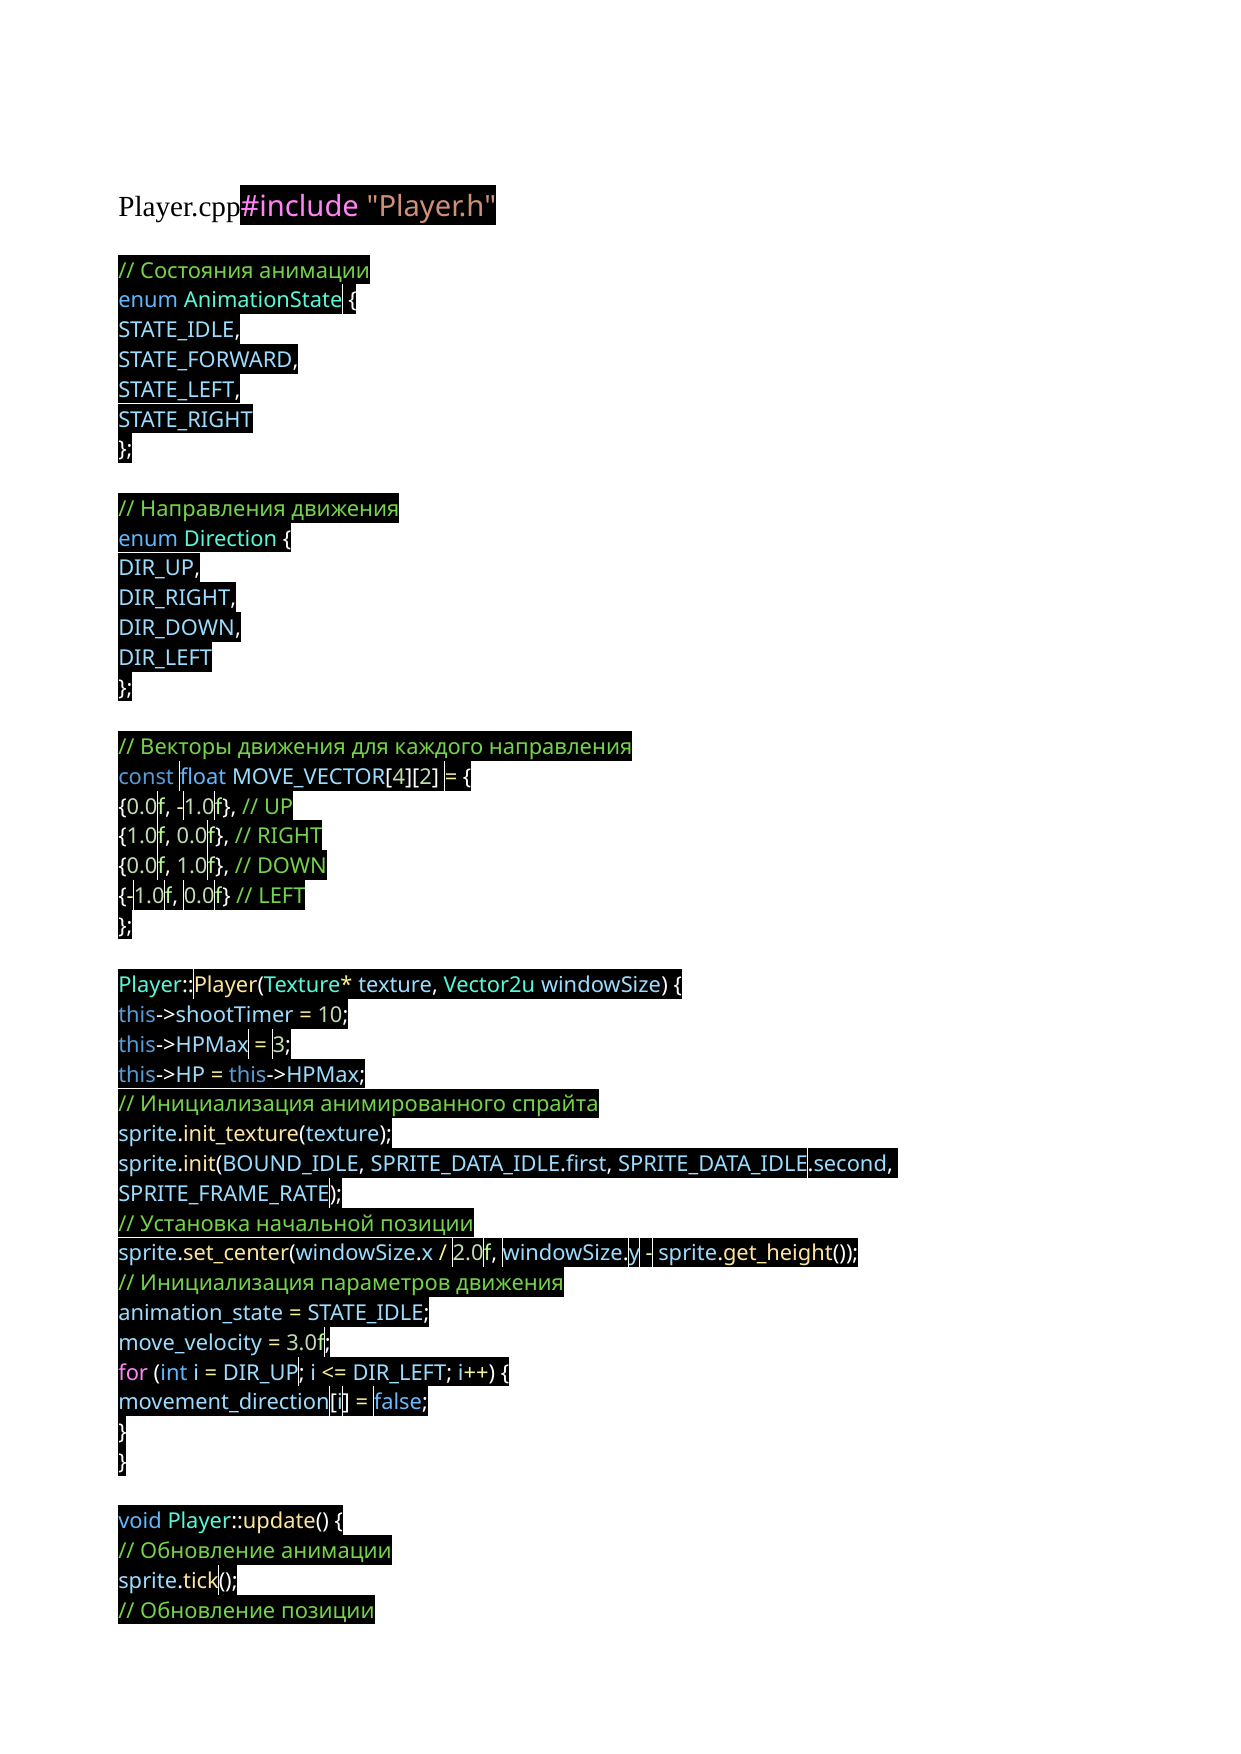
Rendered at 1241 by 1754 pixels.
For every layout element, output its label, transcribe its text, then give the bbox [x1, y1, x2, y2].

text enum AnimationState { [118, 284, 1122, 314]
text DIR_LEFT [118, 642, 1122, 672]
text }; [118, 672, 1122, 701]
text sprite.tick(); [118, 1565, 1122, 1595]
text // Обновление позиции [118, 1595, 1122, 1624]
text STATE_RIGHT [118, 403, 1122, 433]
text void Player::update() { [118, 1505, 1122, 1535]
text {0.0f, 1.0f}, // DOWN [118, 850, 1122, 880]
text movement_direction[i] = false; [118, 1386, 1122, 1416]
text Player::Player(Texture* texture, Vector2u windowSize) { [118, 969, 1122, 999]
text DIR_UP, [118, 552, 1122, 582]
text } [118, 1446, 1122, 1476]
text this->HPMax = 3; [118, 1029, 1122, 1059]
text sprite.init(BOUND_IDLE, SPRITE_DATA_IDLE.first, SPRITE_DATA_IDLE.second, SPRITE_FRAME_RATE); [118, 1148, 1122, 1208]
text for (int i = DIR_UP; i <= DIR_LEFT; i++) { [118, 1357, 1122, 1386]
text STATE_LEFT, [118, 374, 1122, 403]
text move_velocity = 3.0f; [118, 1327, 1122, 1357]
text animation_state = STATE_IDLE; [118, 1297, 1122, 1327]
text // Состояния анимации [118, 254, 1122, 284]
text // Инициализация параметров движения [118, 1267, 1122, 1297]
text this->HP = this->HPMax; [118, 1059, 1122, 1088]
text STATE_FORWARD, [118, 344, 1122, 374]
text {-1.0f, 0.0f} // LEFT [118, 880, 1122, 910]
text // Инициализация анимированного спрайта [118, 1088, 1122, 1118]
text const float MOVE_VECTOR[4][2] = { [118, 761, 1122, 791]
text DIR_RIGHT, [118, 582, 1122, 612]
text {0.0f, -1.0f}, // UP [118, 791, 1122, 820]
text } [118, 1416, 1122, 1446]
text Player.cpp#include "Player.h" [118, 118, 1122, 225]
text DIR_DOWN, [118, 612, 1122, 642]
text sprite.set_center(windowSize.x / 2.0f, windowSize.y - sprite.get_height()); [118, 1237, 1122, 1267]
text // Обновление анимации [118, 1535, 1122, 1565]
text STATE_IDLE, [118, 314, 1122, 344]
text enum Direction { [118, 523, 1122, 552]
text this->shootTimer = 10; [118, 999, 1122, 1029]
text sprite.init_texture(texture); [118, 1118, 1122, 1148]
text // Направления движения [118, 493, 1122, 523]
text }; [118, 910, 1122, 939]
text {1.0f, 0.0f}, // RIGHT [118, 820, 1122, 850]
text // Векторы движения для каждого направления [118, 731, 1122, 761]
text // Установка начальной позиции [118, 1208, 1122, 1237]
text }; [118, 433, 1122, 463]
